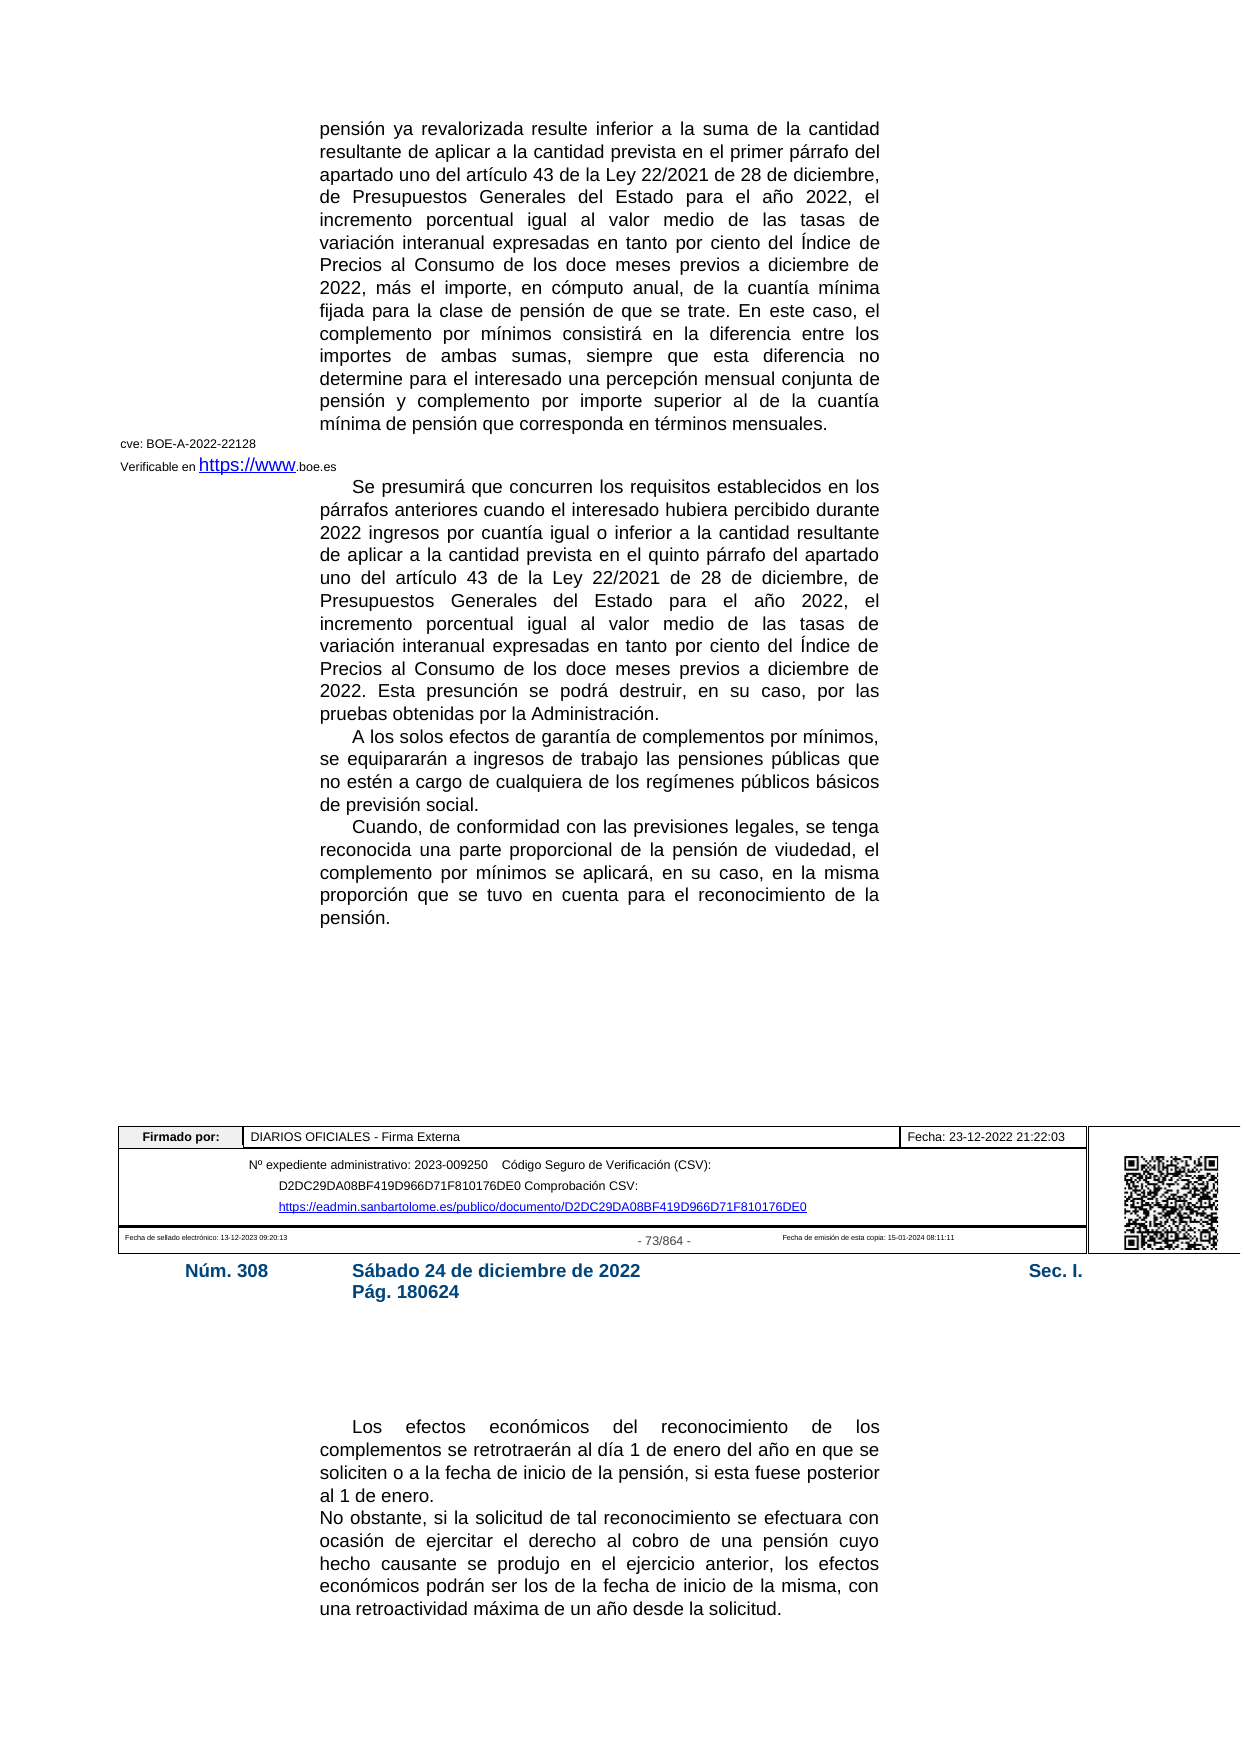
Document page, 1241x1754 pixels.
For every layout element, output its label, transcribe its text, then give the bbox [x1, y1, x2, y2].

text No obstante, si la solicitud de tal reconocimiento se efectuara con ocasión de ejercitar el derecho al cobro de una pensión cuyo hecho causante se produjo en el ejercicio anterior, los efectos económicos podrán ser los de la fecha de inicio de la misma, con una retroactividad máxima de un año desde la solicitud. [319, 1507, 879, 1619]
table_header [1089, 1127, 1240, 1253]
text Los efectos económicos del reconocimiento de los complementos se retrotraerán al día 1 de enero del año en que se soliciten o a la fecha de inicio de la pensión, si esta fuese posterior al 1 de enero. [319, 1416, 879, 1506]
text Cuando, de conformidad con las previsiones legales, se tenga reconocida una parte proporcional de la pensión de viudedad, el complemento por mínimos se aplicará, en su caso, en la misma proporción que se tuvo en cuenta para el reconocimiento de la pensión. [319, 816, 879, 928]
text pensión ya revalorizada resulte inferior a la suma de la cantidad resultante de aplicar a la cantidad prevista en el primer párrafo del apartado uno del artículo 43 de la Ley 22/2021 de 28 de diciembre, de Presupuestos Generales del Estado para el año 2022, el incremento porcentual igual al valor medio de las tasas de variación interanual expresadas en tanto por ciento del Índice de Precios al Consumo de los doce meses previos a diciembre de 2022, más el importe, en cómputo anual, de la cuantía mínima fijada para la clase de pensión de que se trate. En este caso, el complemento por mínimos consistirá en la diferencia entre los importes de ambas sumas, siempre que esta diferencia no determine para el interesado una percepción mensual conjunta de pensión y complemento por importe superior al de la cuantía mínima de pensión que corresponda en términos mensuales. [319, 118, 880, 434]
text cve: BOE-A-2022-22128 [120, 437, 879, 451]
text Núm. 308 Sábado 24 de diciembre de 2022 Sec. I. Pág. 180624 [185, 1259, 1122, 1303]
table_cell Nº expediente administrativo: 2023-009250 Código Seguro de Verificación (CSV): D2DC29DA08BF419D966D71F810176DE0 Comprobación CSV: https://eadmin.sanbartolome.es/publico/documento/D2DC29DA08BF419D966D71F810176DE0 [119, 1149, 1086, 1225]
table_header Fecha: 23-12-2022 21:22:03 [901, 1127, 1086, 1147]
text Verificable en https://www.boe.es [120, 454, 879, 475]
text A los solos efectos de garantía de complementos por mínimos, se equipararán a ingresos de trabajo las pensiones públicas que no estén a cargo de cualquiera de los regímenes públicos básicos de previsión social. [319, 726, 879, 815]
text Se presumirá que concurren los requisitos establecidos en los párrafos anteriores cuando el interesado hubiera percibido durante 2022 ingresos por cuantía igual o inferior a la cantidad resultante de aplicar a la cantidad prevista en el quinto párrafo del apartado uno del artículo 43 de la Ley 22/2021 de 28 de diciembre, de Presupuestos Generales del Estado para el año 2022, el incremento porcentual igual al valor medio de las tasas de variación interanual expresadas en tanto por ciento del Índice de Precios al Consumo de los doce meses previos a diciembre de 2022. Esta presunción se podrá destruir, en su caso, por las pruebas obtenidas por la Administración. [319, 476, 879, 724]
table_header Firmado por: [119, 1127, 242, 1145]
table_cell Fecha de sellado electrónico: 13-12-2023 09:20:13 - 73/864 - Fecha de emisión de esta copia: 15-01-2024 08:11:11 [119, 1228, 1086, 1253]
table_header DIARIOS OFICIALES - Firma Externa [244, 1127, 899, 1147]
